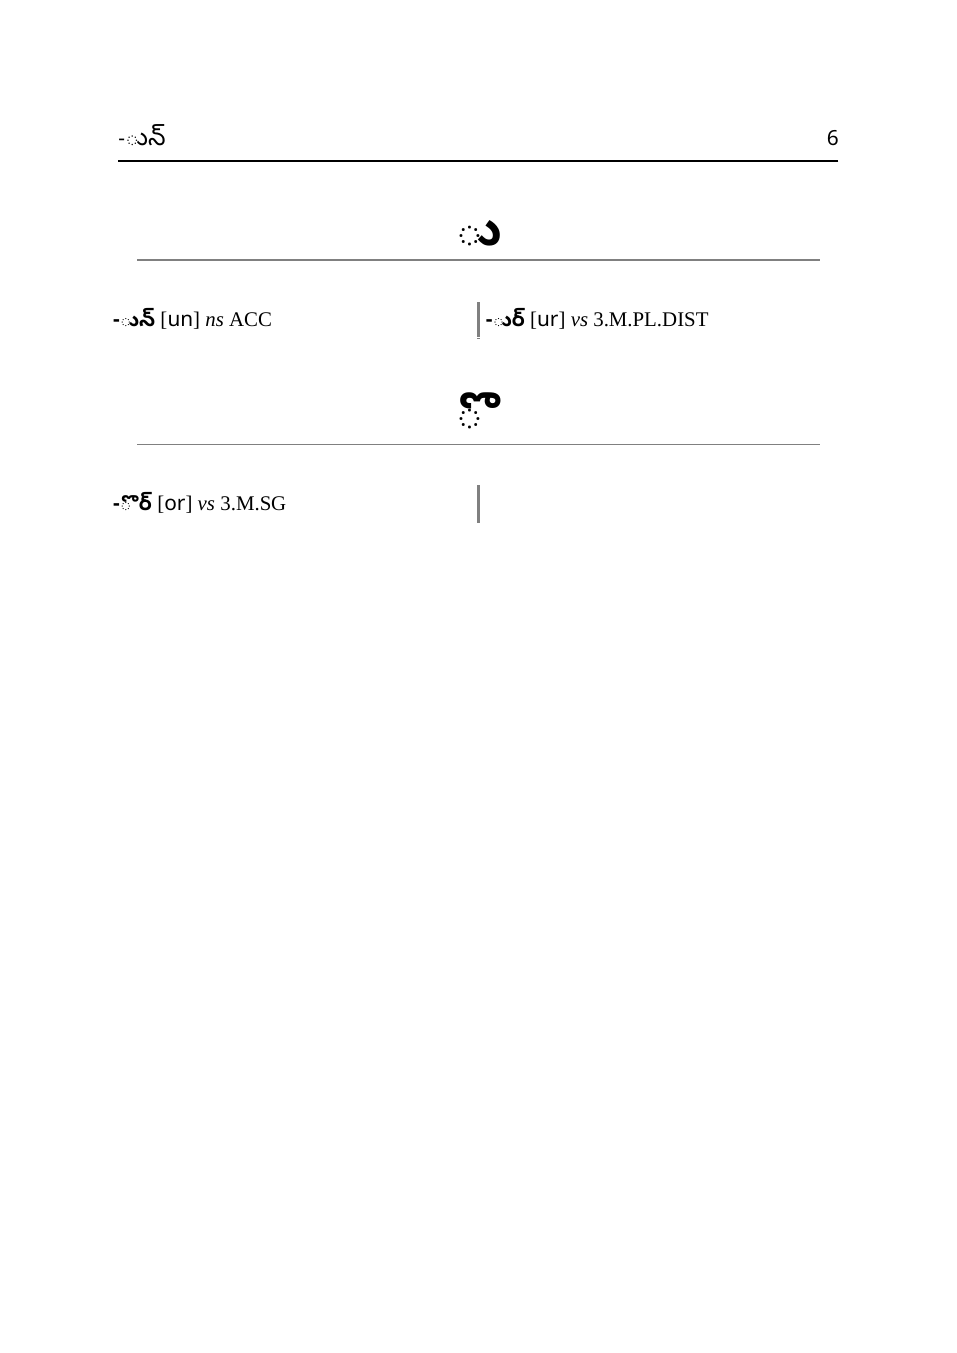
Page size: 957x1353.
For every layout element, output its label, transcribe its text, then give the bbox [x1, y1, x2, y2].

text -ొర్ [or] vs 3.M.SG [94, 486, 465, 521]
text ు [137, 191, 820, 259]
text -ున్‌ [un‌] ns ACC [94, 302, 465, 337]
text -ుర్ [ur] vs 3.M.PL.DIST [480, 302, 837, 337]
text ొ [137, 376, 820, 444]
